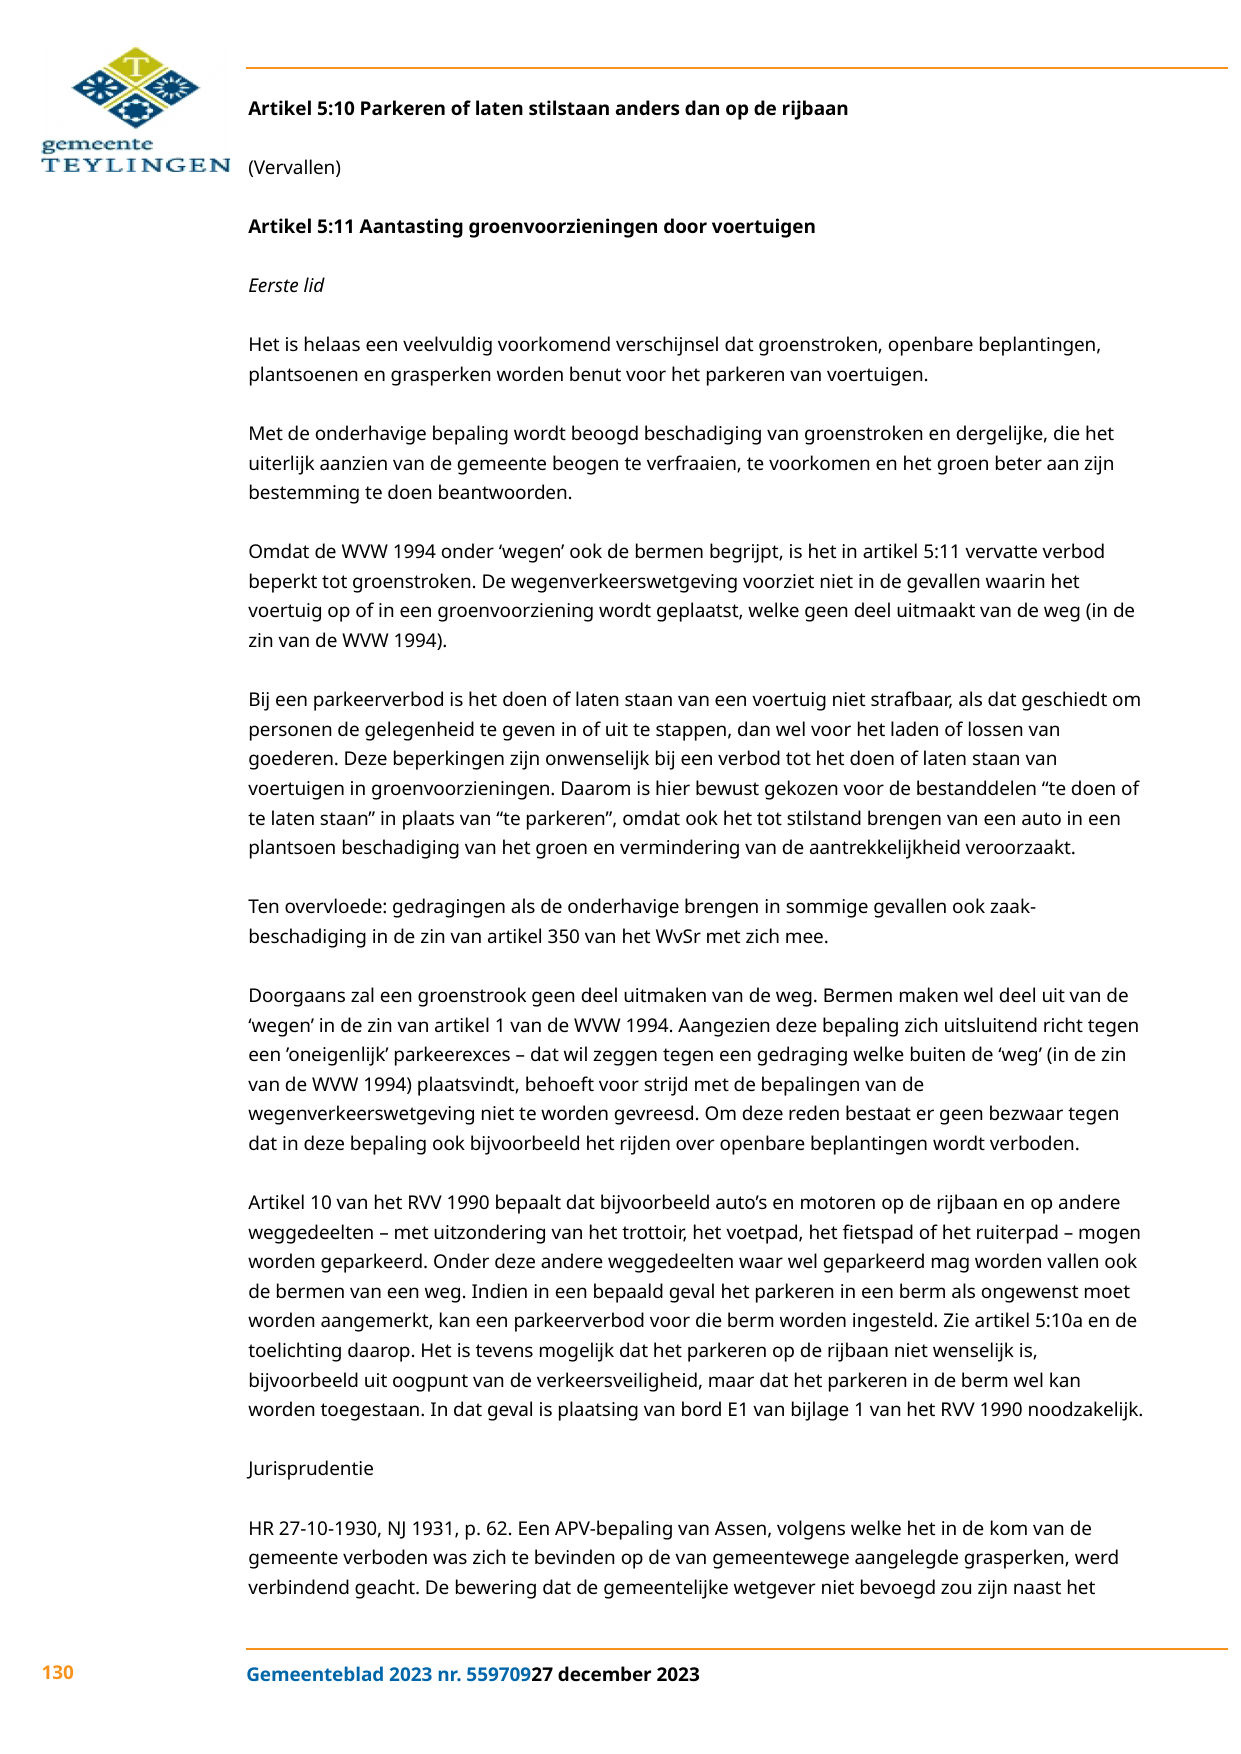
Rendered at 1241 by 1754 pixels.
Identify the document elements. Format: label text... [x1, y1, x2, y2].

text Met de onderhavige bepaling wordt beoogd beschadiging van groenstroken en dergelijke, die het uiterlijk aanzien van de gemeente beogen te verfraaien, te voorkomen en het groen beter aan zijn bestemming te doen beantwoorden. [248, 420, 1152, 505]
text Artikel 10 van het RVV 1990 bepaalt dat bijvoorbeeld auto’s en motoren op de rijbaan en op andere weggedeelten – met uitzondering van het trottoir, het voetpad, het fietspad of het ruiterpad – mogen worden geparkeerd. Onder deze andere weggedeelten waar wel geparkeerd mag worden vallen ook de bermen van een weg. Indien in een bepaald geval het parkeren in een berm als ongewenst moet worden aangemerkt, kan een parkeerverbod voor die berm worden ingesteld. Zie artikel 5:10a en de toelichting daarop. Het is tevens mogelijk dat het parkeren op de rijbaan niet wenselijk is, bijvoorbeeld uit oogpunt van de verkeersveiligheid, maar dat het parkeren in de berm wel kan worden toegestaan. In dat geval is plaatsing van bord E1 van bijlage 1 van het RVV 1990 noodzakelijk. [248, 1189, 1152, 1422]
text Bij een parkeerverbod is het doen of laten staan van een voertuig niet strafbaar, als dat geschiedt om personen de gelegenheid te geven in of uit te stappen, dan wel voor het laden of lossen van goederen. Deze beperkingen zijn onwenselijk bij een verbod tot het doen of laten staan van voertuigen in groenvoorzieningen. Daarom is hier bewust gekozen voor de bestanddelen “te doen of te laten staan” in plaats van “te parkeren”, omdat ook het tot stilstand brengen van een auto in een plantsoen beschadiging van het groen en vermindering van de aantrekkelijkheid veroorzaakt. [248, 686, 1152, 860]
text HR 27-10-1930, NJ 1931, p. 62. Een APV-bepaling van Assen, volgens welke het in de kom van de gemeente verboden was zich te bevinden op de van gemeentewege aangelegde grasperken, werd verbindend geacht. De bewering dat de gemeentelijke wetgever niet bevoegd zou zijn naast het [248, 1515, 1152, 1600]
text (Vervallen) [248, 154, 1152, 180]
text Artikel 5:11 Aantasting groenvoorzieningen door voertuigen [248, 213, 1152, 239]
picture [41, 47, 231, 172]
text Omdat de WVW 1994 onder ‘wegen’ ook de bermen begrijpt, is het in artikel 5:11 vervatte verbod beperkt tot groenstroken. De wegenverkeerswetgeving voorziet niet in de gevallen waarin het voertuig op of in een groenvoorziening wordt geplaatst, welke geen deel uitmaakt van de weg (in de zin van de WVW 1994). [248, 538, 1152, 653]
text Artikel 5:10 Parkeren of laten stilstaan anders dan op de rijbaan [248, 95, 1152, 121]
text Het is helaas een veelvuldig voorkomend verschijnsel dat groenstroken, openbare beplantingen, plantsoenen en grasperken worden benut voor het parkeren van voertuigen. [248, 331, 1152, 387]
text Jurisprudentie [248, 1456, 1152, 1481]
text Ten overvloede: gedragingen als de onderhavige brengen in sommige gevallen ook zaak-beschadiging in de zin van artikel 350 van het WvSr met zich mee. [248, 893, 1152, 949]
text Eerste lid [248, 272, 1152, 298]
text Doorgaans zal een groenstrook geen deel uitmaken van de weg. Bermen maken wel deel uit van de ‘wegen’ in de zin van artikel 1 van de WVW 1994. Aangezien deze bepaling zich uitsluitend richt tegen een ’oneigenlijk’ parkeerexces – dat wil zeggen tegen een gedraging welke buiten de ‘weg’ (in de zin van de WVW 1994) plaatsvindt, behoeft voor strijd met de bepalingen van de wegenverkeerswetgeving niet te worden gevreesd. Om deze reden bestaat er geen bezwaar tegen dat in deze bepaling ook bijvoorbeeld het rijden over openbare beplantingen wordt verboden. [248, 982, 1152, 1156]
